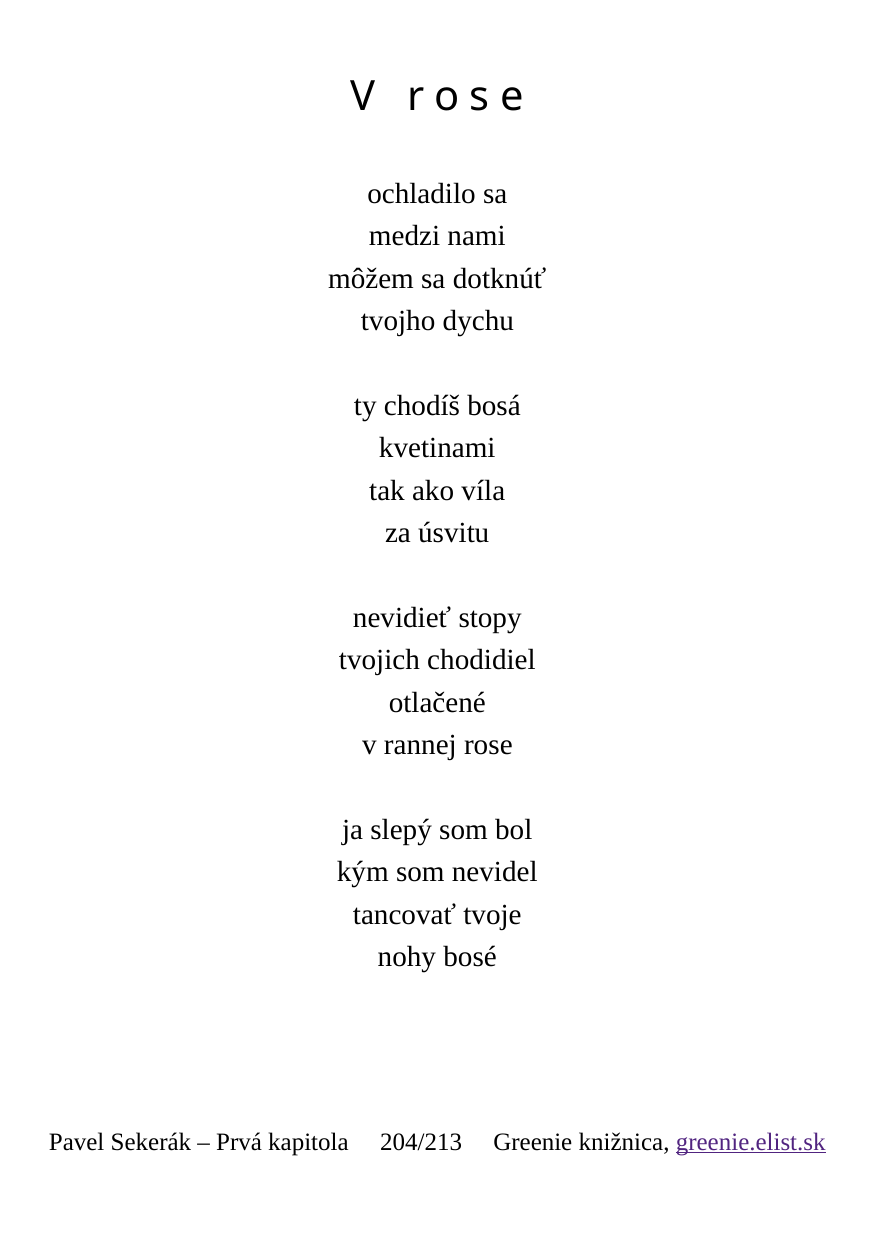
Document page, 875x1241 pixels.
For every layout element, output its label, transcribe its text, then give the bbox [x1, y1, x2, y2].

text ja slepý som bol [41, 812, 833, 846]
text kým som nevidel [41, 854, 833, 888]
text nohy bosé [41, 939, 833, 973]
text otlačené [41, 685, 833, 718]
text tvojich chodidiel [41, 642, 833, 676]
text tak ako víla [41, 473, 833, 506]
text tancovať tvoje [41, 897, 833, 930]
text ty chodíš bosá [41, 388, 833, 422]
text nevidieť stopy [41, 600, 833, 633]
text kvetinami [41, 430, 833, 464]
text v rannej rose [41, 727, 833, 761]
text medzi nami [41, 218, 833, 252]
subtitle V rose [41, 66, 833, 123]
text môžem sa dotknúť [41, 261, 833, 294]
text ochladilo sa [41, 176, 833, 209]
text tvojho dychu [41, 303, 833, 337]
text za úsvitu [41, 515, 833, 549]
